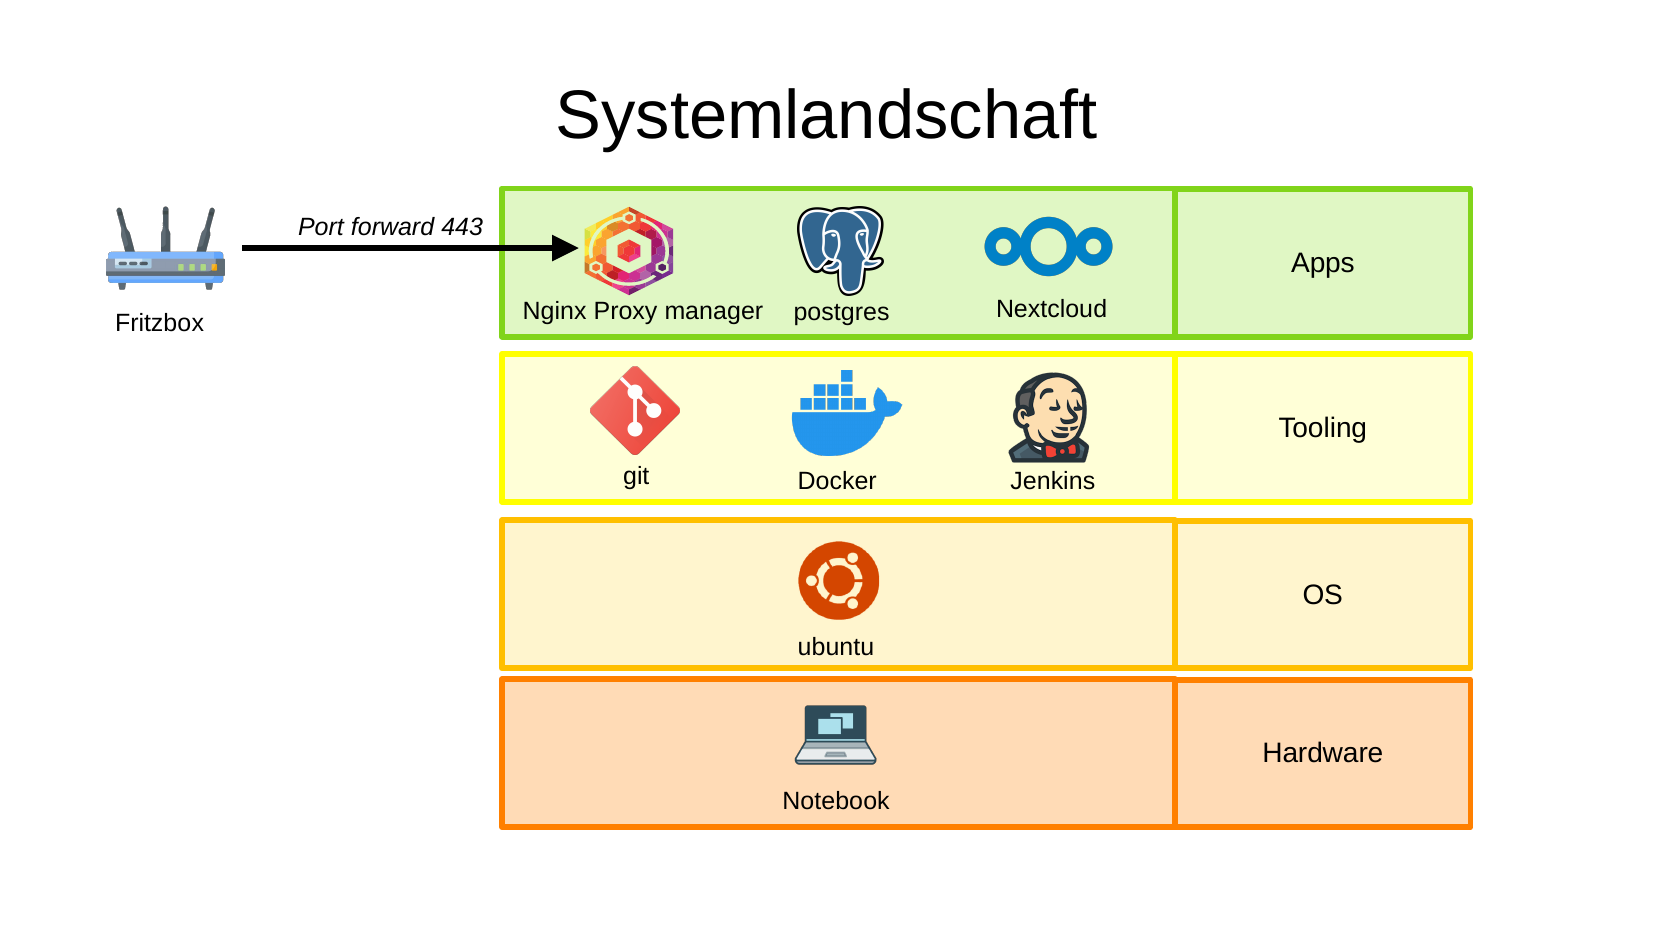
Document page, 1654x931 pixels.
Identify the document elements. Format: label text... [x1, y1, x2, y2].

text_box Docker [782, 459, 892, 503]
text_box Jenkins [995, 459, 1110, 503]
text_box Notebook [767, 779, 905, 823]
text_box Hardware [1176, 679, 1471, 828]
picture [584, 206, 674, 289]
picture [797, 206, 884, 290]
text_box OS [1176, 520, 1471, 669]
text_box ubuntu [782, 625, 890, 669]
text_box Nextcloud [981, 287, 1123, 331]
text_box git [608, 454, 665, 502]
text_box [501, 679, 1176, 828]
picture [798, 541, 880, 621]
text_box [501, 520, 1176, 669]
picture [791, 690, 880, 779]
picture [791, 370, 910, 456]
text_box postgres [778, 290, 905, 334]
text_box Nginx Proxy manager [507, 289, 778, 333]
text_box [501, 193, 1175, 337]
picture [106, 188, 225, 308]
text_box [501, 353, 1176, 502]
picture [974, 206, 1123, 283]
text_box Fritzbox [100, 301, 219, 344]
text_box Tooling [1176, 354, 1471, 502]
picture [1006, 368, 1091, 459]
text_box Apps [1175, 193, 1471, 337]
title Systemlandschaft [82, 37, 1571, 193]
text_box Port forward 443 [283, 205, 520, 249]
picture [590, 366, 680, 455]
